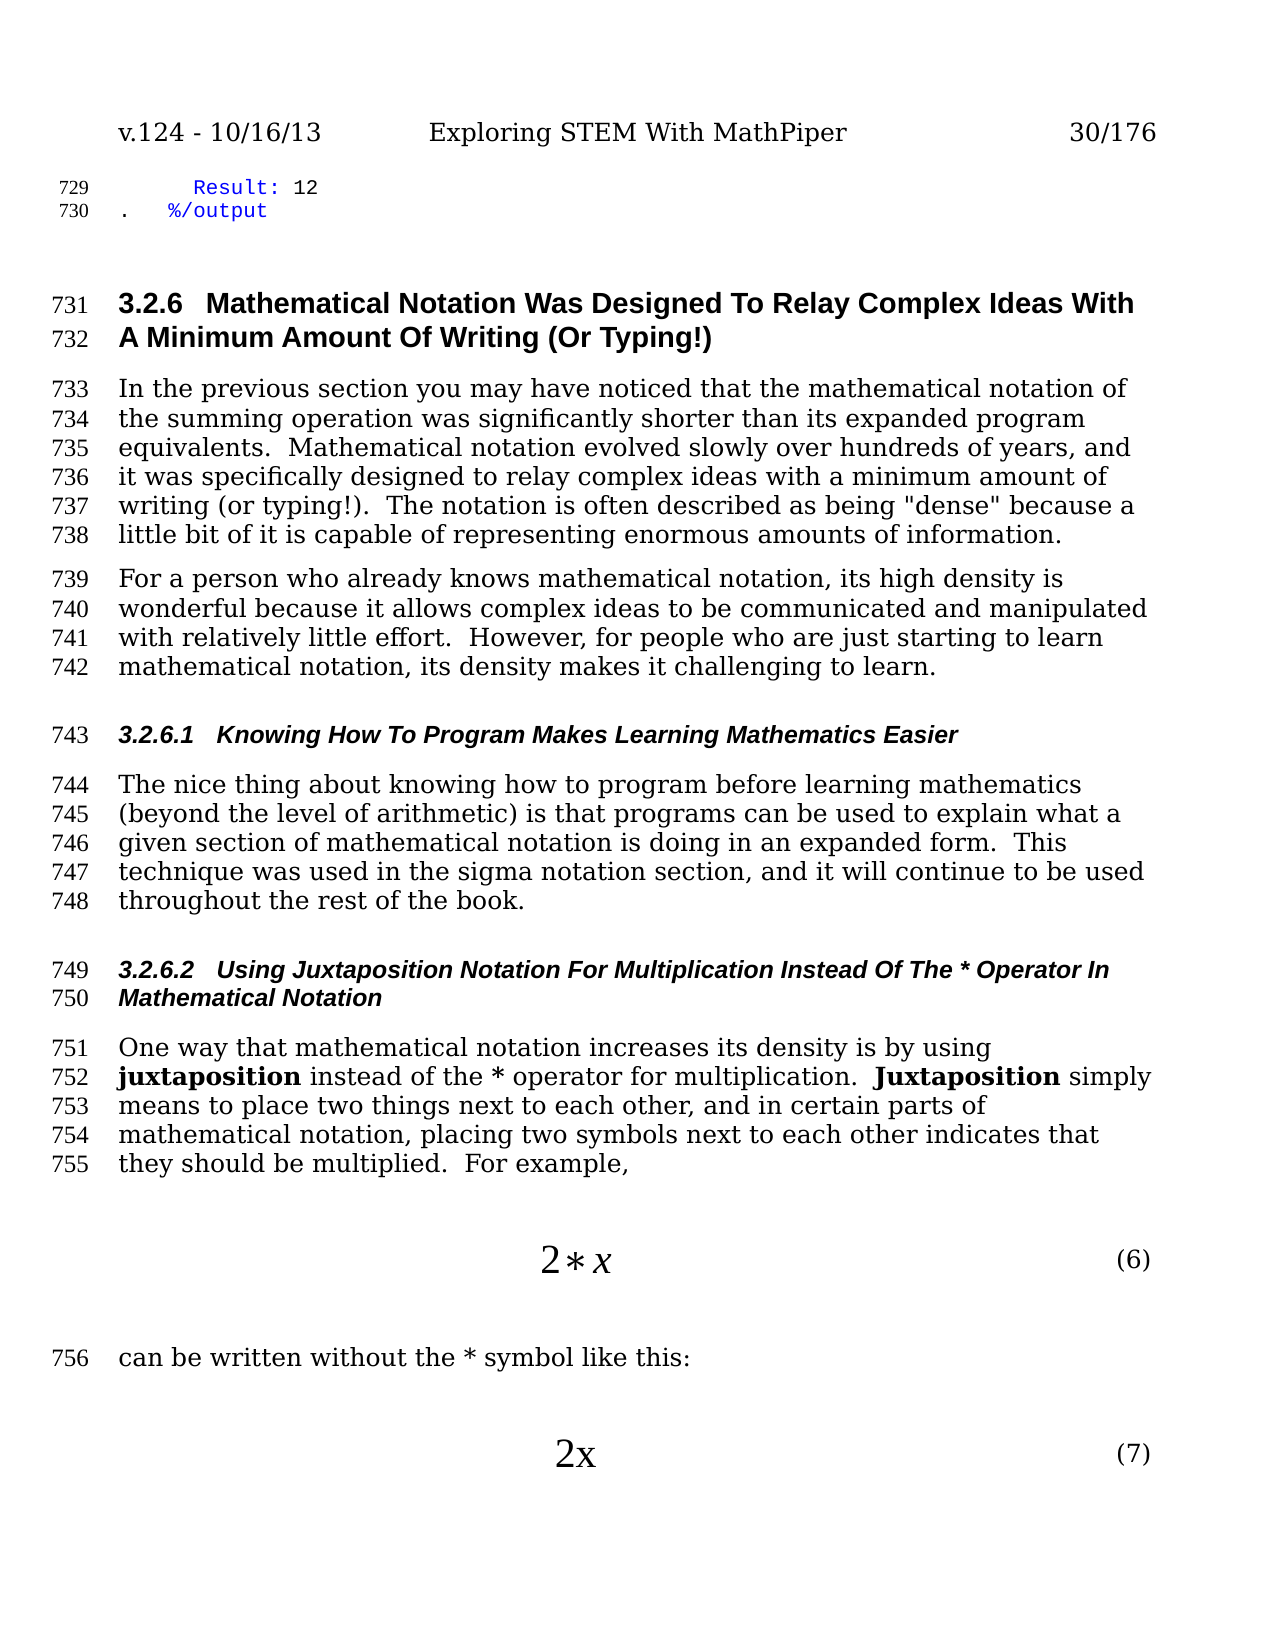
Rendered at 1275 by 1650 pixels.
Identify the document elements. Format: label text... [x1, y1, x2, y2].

text The nice thing about knowing how to program before learning mathematics (beyond the level of arithmetic) is that programs can be used to explain what a given section of mathematical notation is doing in an expanded form. This technique was used in the sigma notation section, and it will continue to be used throughout the rest of the book. [118, 770, 1157, 916]
text For a person who already knows mathematical notation, its high density is wonderful because it allows complex ideas to be communicated and manipulated with relatively little effort. However, for people who are just starting to learn mathematical notation, its density makes it challenging to learn. [118, 564, 1157, 681]
table_header [118, 1229, 1041, 1290]
subtitle Knowing How To Program Makes Learning Mathematics Easier [118, 720, 1157, 749]
text Result: 12 [118, 177, 1157, 200]
subtitle Using Juxtaposition Notation For Multiplication Instead Of The * Operator In Mathematical Notation [118, 955, 1157, 1012]
table_header (7) [1041, 1423, 1157, 1484]
text can be written without the * symbol like this: [118, 1343, 1157, 1373]
text . %/output [118, 200, 1157, 224]
table_header [118, 1423, 1041, 1484]
subtitle Mathematical Notation Was Designed To Relay Complex Ideas With A Minimum Amount Of Writing (Or Typing!) [118, 287, 1157, 354]
text One way that mathematical notation increases its density is by using juxtaposition instead of the * operator for multiplication. Juxtaposition simply means to place two things next to each other, and in certain parts of mathematical notation, placing two symbols next to each other indicates that they should be multiplied. For example, [118, 1033, 1157, 1179]
table_header (6) [1041, 1229, 1157, 1290]
text In the previous section you may have noticed that the mathematical notation of the summing operation was significantly shorter than its expanded program equivalents. Mathematical notation evolved slowly over hundreds of years, and it was specifically designed to relay complex ideas with a minimum amount of writing (or typing!). The notation is often described as being "dense" because a little bit of it is capable of representing enormous amounts of information. [118, 374, 1157, 549]
